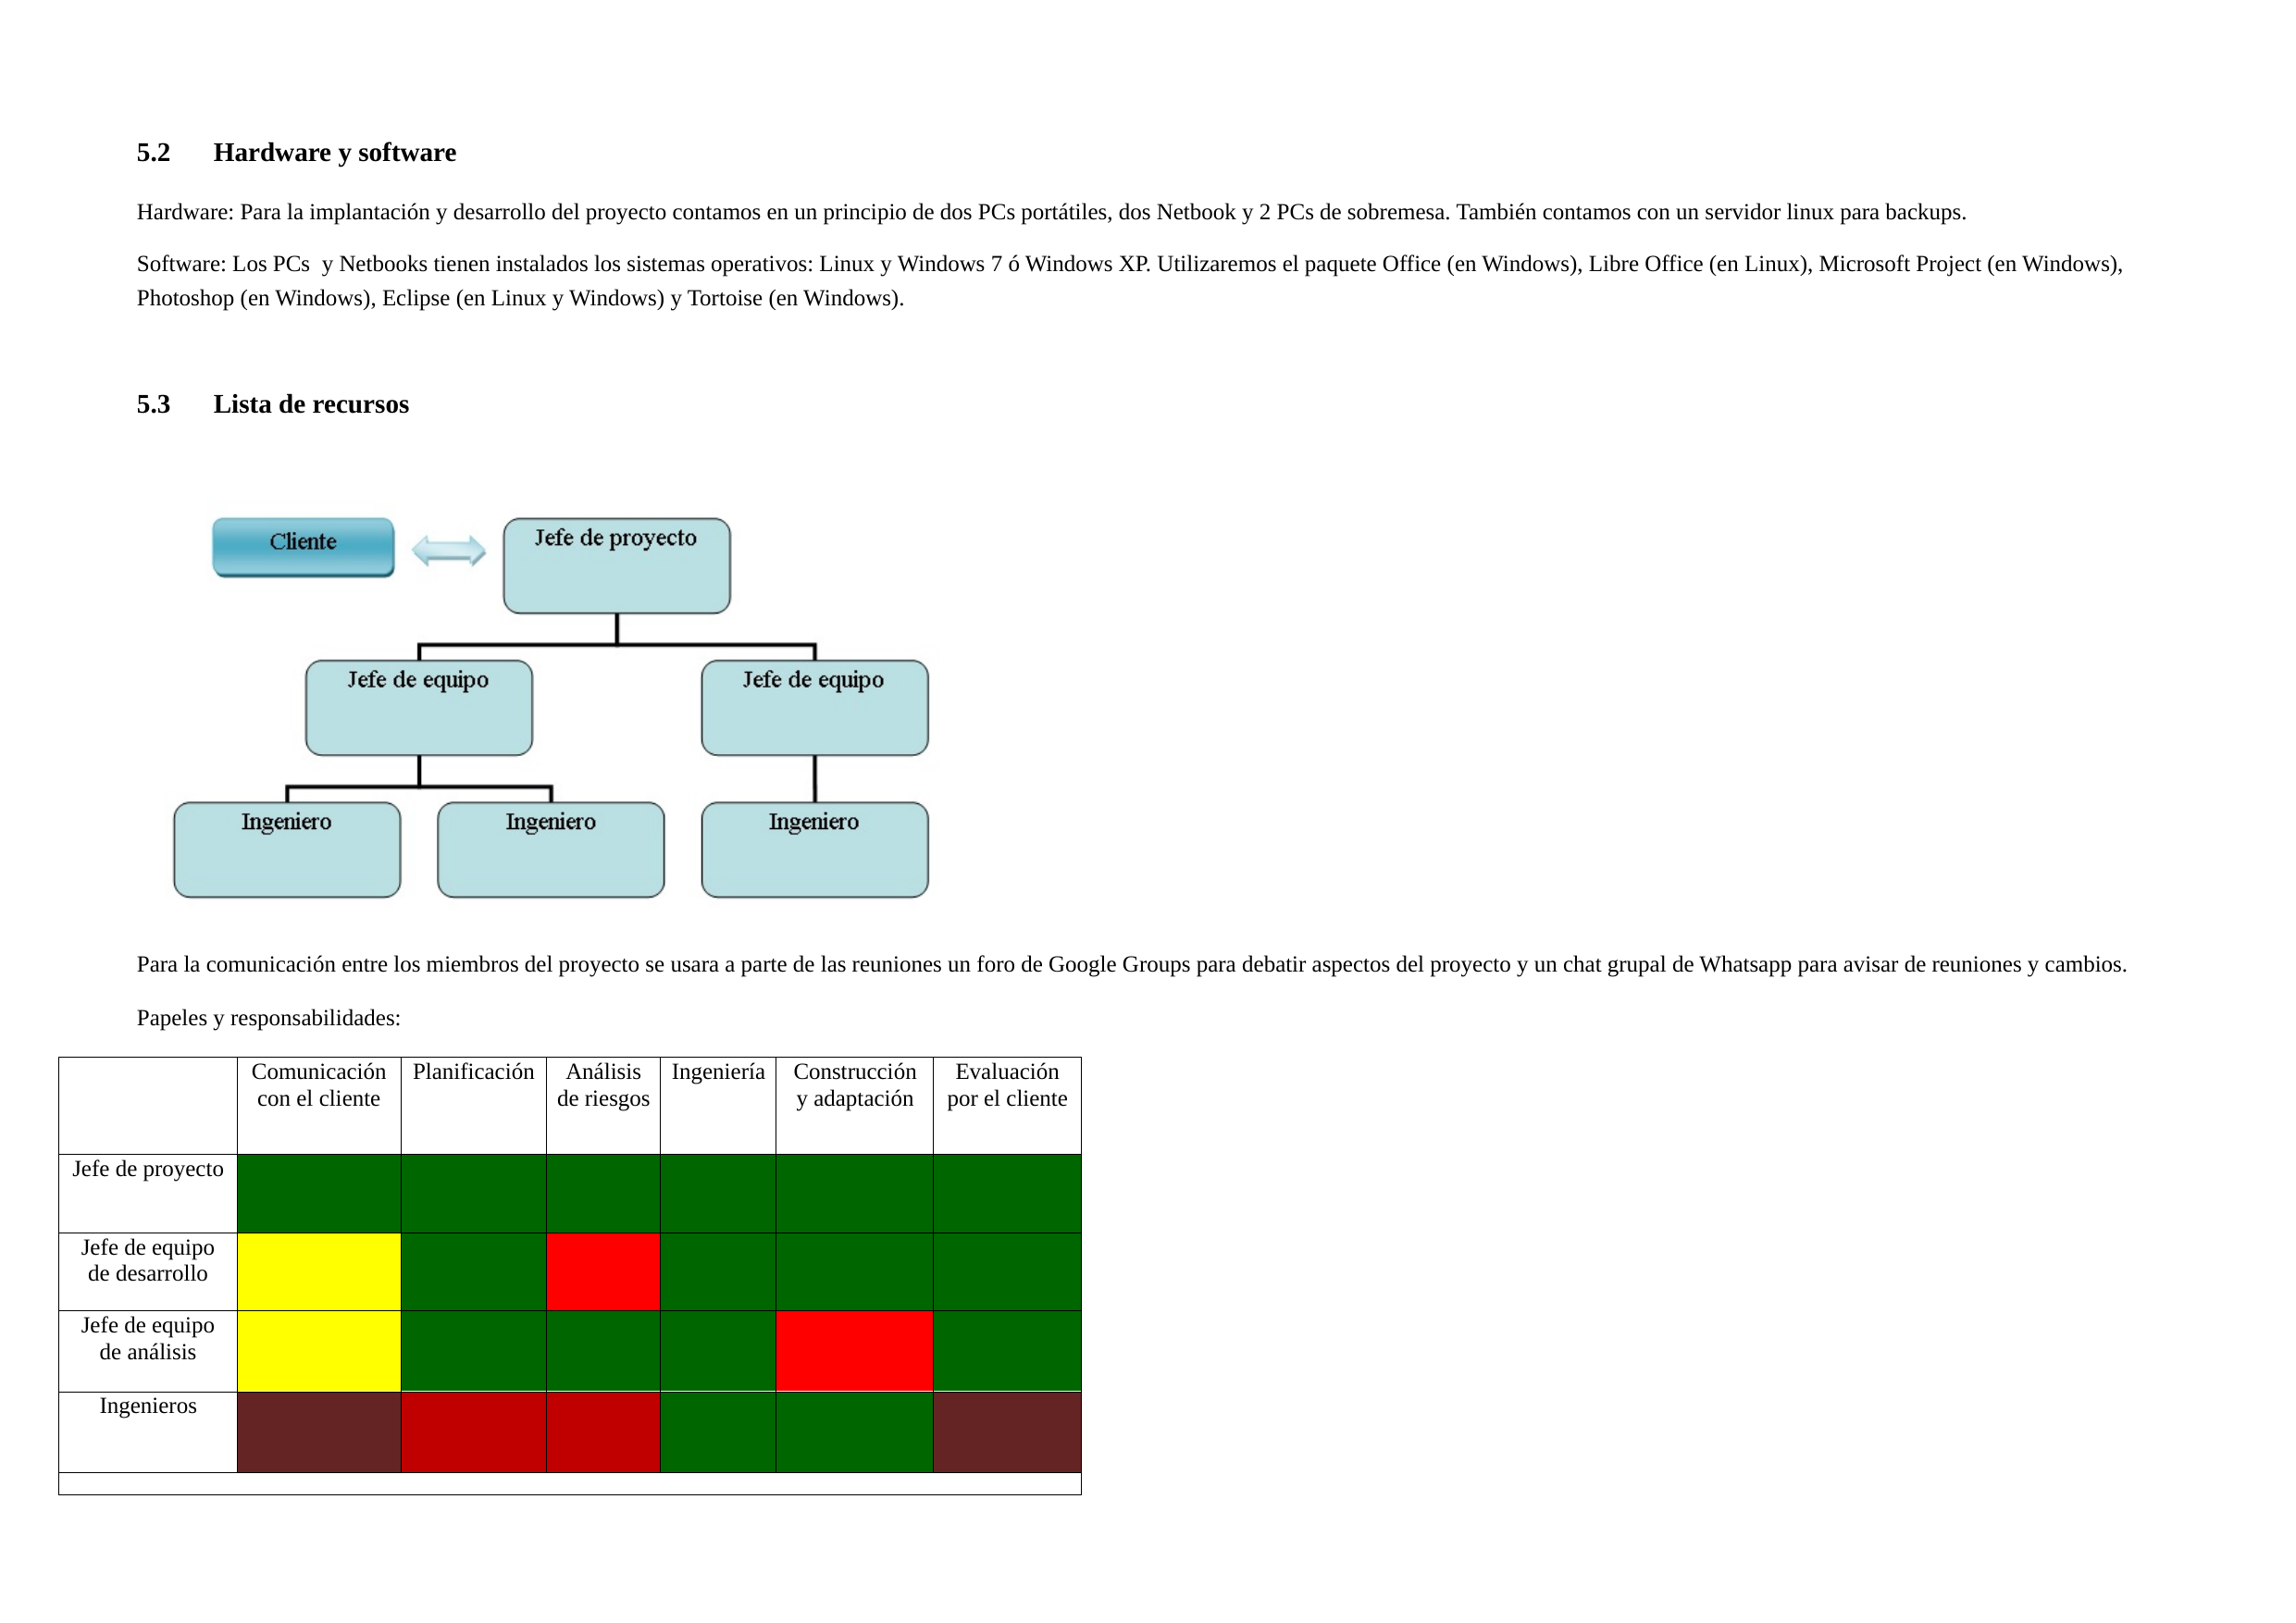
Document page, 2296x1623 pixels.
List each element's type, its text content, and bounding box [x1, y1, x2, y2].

table_cell [402, 1155, 546, 1233]
table_cell [661, 1155, 776, 1233]
table_cell [776, 1233, 933, 1310]
table_cell [776, 1155, 933, 1233]
table_cell [776, 1311, 933, 1391]
text Software: Los PCs y Netbooks tienen instalados los sistemas operativos: Linux y Windows 7 ó Windows XP. Utilizaremos el paquete Office (en Windows), Libre Office (en Linux), Microsoft Project (en Windows), Photoshop (en Windows), Eclipse (en Linux y Windows) y Tortoise (en Windows). [137, 250, 2186, 311]
table_cell [934, 1311, 1081, 1391]
table_cell [402, 1233, 546, 1310]
table_cell [402, 1311, 546, 1391]
table_header Evaluación por el cliente [934, 1058, 1081, 1154]
table_cell [59, 1473, 1081, 1494]
table_cell [934, 1233, 1081, 1310]
table_cell [547, 1155, 660, 1233]
table_header Comunicación con el cliente [238, 1058, 401, 1154]
picture [123, 457, 1024, 944]
table_cell Jefe de equipo de desarrollo [59, 1233, 237, 1310]
text Hardware: Para la implantación y desarrollo del proyecto contamos en un principio de dos PCs portátiles, dos Netbook y 2 PCs de sobremesa. También contamos con un servidor linux para backups. [137, 198, 2186, 225]
table_cell [238, 1393, 401, 1472]
table_header Planificación [402, 1058, 546, 1154]
table_cell [661, 1393, 776, 1472]
table_header Análisis de riesgos [547, 1058, 660, 1154]
table_cell [238, 1233, 401, 1310]
table_cell [238, 1155, 401, 1233]
text Para la comunicación entre los miembros del proyecto se usara a parte de las reuniones un foro de Google Groups para debatir aspectos del proyecto y un chat grupal de Whatsapp para avisar de reuniones y cambios. [137, 950, 2186, 977]
table_cell Jefe de proyecto [59, 1155, 237, 1233]
table_header Construcción y adaptación [776, 1058, 933, 1154]
list Hardware y software [137, 136, 2186, 198]
table_cell [661, 1233, 776, 1310]
table_cell [547, 1311, 660, 1391]
table_cell [934, 1155, 1081, 1233]
table_header [59, 1058, 237, 1154]
table_cell [776, 1393, 933, 1472]
table_cell [402, 1393, 546, 1472]
table_header Ingeniería [661, 1058, 776, 1154]
table_cell Jefe de equipo de análisis [59, 1311, 237, 1391]
table_cell Ingenieros [59, 1393, 237, 1472]
text Papeles y responsabilidades: [109, 1004, 2186, 1057]
table_cell [547, 1233, 660, 1310]
table_cell [547, 1393, 660, 1472]
table_cell [661, 1311, 776, 1391]
table_cell [238, 1311, 401, 1391]
table_cell [934, 1393, 1081, 1472]
list Lista de recursos [137, 388, 2186, 450]
